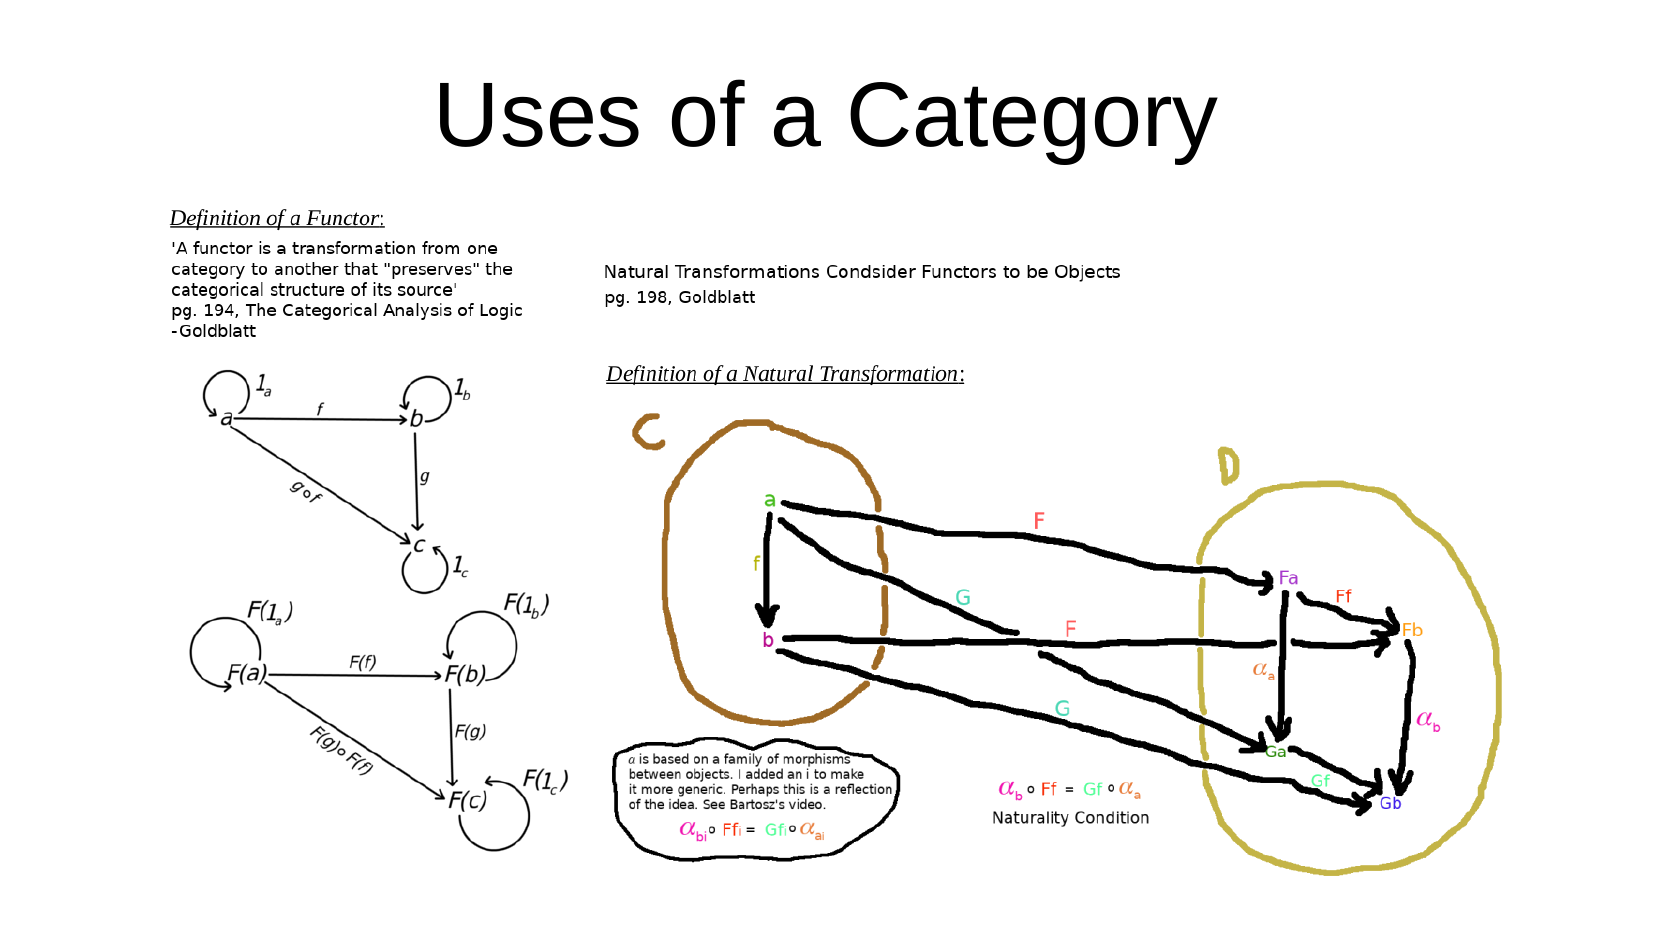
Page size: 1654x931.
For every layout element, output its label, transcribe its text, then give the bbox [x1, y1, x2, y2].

picture [157, 193, 1516, 901]
title Uses of a Category [82, 37, 1571, 193]
